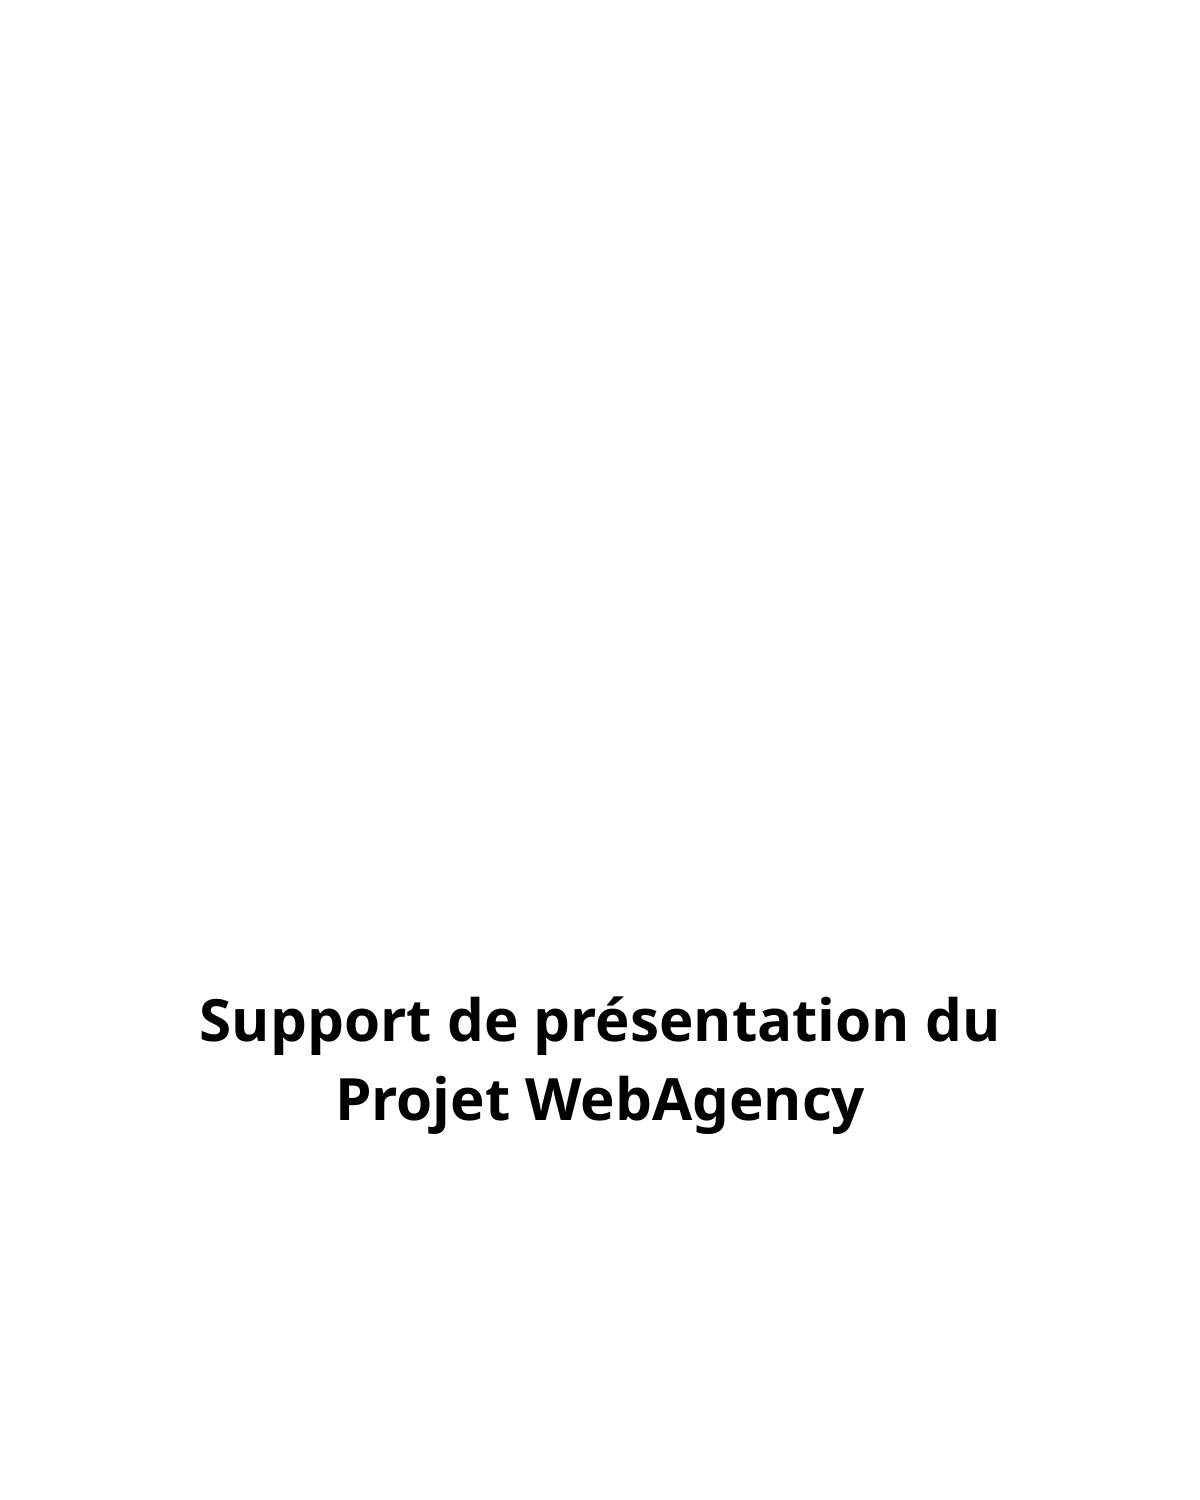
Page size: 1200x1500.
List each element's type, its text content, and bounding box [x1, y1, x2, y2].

title Support de présentation du Projet WebAgency [118, 979, 1082, 1138]
